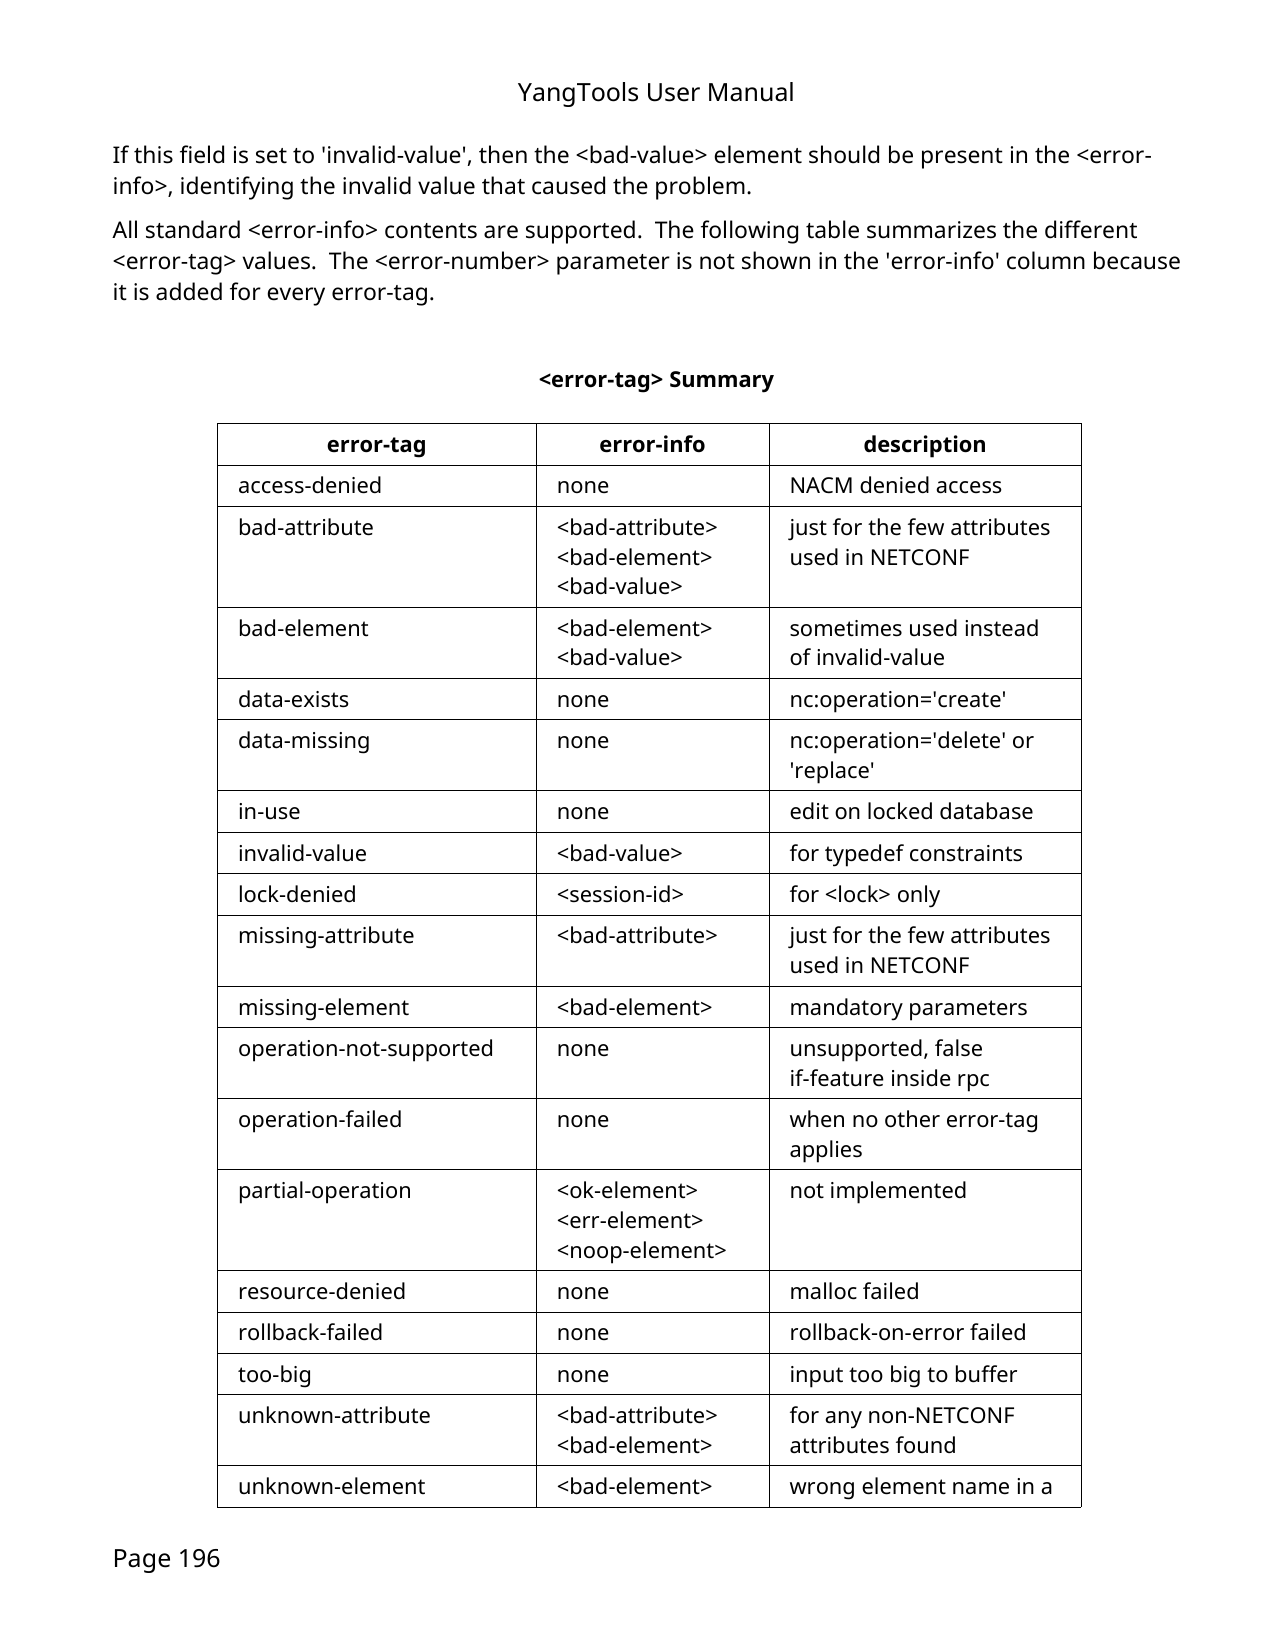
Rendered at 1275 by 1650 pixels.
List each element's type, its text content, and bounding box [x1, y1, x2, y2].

table_cell in-use [218, 791, 536, 832]
table_cell for typedef constraints [770, 833, 1081, 873]
table_header error-tag [218, 424, 536, 464]
table_cell sometimes used instead of invalid-value [770, 608, 1081, 678]
table_cell unknown-element [218, 1466, 536, 1507]
table_cell none [537, 1028, 769, 1098]
table_cell none [537, 1271, 769, 1312]
table_cell input too big to buffer [770, 1354, 1081, 1394]
table_cell bad-attribute [218, 507, 536, 607]
table_cell wrong element name in a [770, 1466, 1081, 1507]
table_cell not implemented [770, 1170, 1081, 1270]
table_cell bad-element [218, 608, 536, 678]
table_cell just for the few attributes used in NETCONF [770, 916, 1081, 986]
table_cell <bad-element> <bad-value> [537, 608, 769, 678]
table_cell when no other error-tag applies [770, 1099, 1081, 1169]
table_cell access-denied [218, 466, 536, 506]
subtitle <error-tag> Summary [127, 363, 1185, 393]
text If this field is set to 'invalid-value', then the <bad-value> element should be present in the <error-info>, identifying the invalid value that caused the problem. [112, 138, 1200, 201]
table_cell none [537, 466, 769, 506]
table_cell malloc failed [770, 1271, 1081, 1312]
table_cell partial-operation [218, 1170, 536, 1270]
text All standard <error-info> contents are supported. The following table summarizes the different <error-tag> values. The <error-number> parameter is not shown in the 'error-info' column because it is added for every error-tag. [112, 213, 1200, 307]
table_cell lock-denied [218, 874, 536, 914]
table_cell invalid-value [218, 833, 536, 873]
table_cell rollback-failed [218, 1313, 536, 1353]
table_cell <bad-attribute> <bad-element> [537, 1395, 769, 1465]
table_cell resource-denied [218, 1271, 536, 1312]
table_cell data-missing [218, 720, 536, 790]
table_cell none [537, 791, 769, 832]
table_cell missing-element [218, 987, 536, 1027]
table_cell none [537, 720, 769, 790]
table_cell nc:operation='delete' or 'replace' [770, 720, 1081, 790]
table_cell NACM denied access [770, 466, 1081, 506]
table_cell unsupported, false if-feature inside rpc [770, 1028, 1081, 1098]
table_cell edit on locked database [770, 791, 1081, 832]
table_cell for <lock> only [770, 874, 1081, 914]
table_cell just for the few attributes used in NETCONF [770, 507, 1081, 607]
table_cell unknown-attribute [218, 1395, 536, 1465]
table_cell too-big [218, 1354, 536, 1394]
table_cell data-exists [218, 679, 536, 719]
table_cell none [537, 1313, 769, 1353]
table_cell none [537, 679, 769, 719]
table_cell <ok-element> <err-element> <noop-element> [537, 1170, 769, 1270]
table_cell <bad-attribute> [537, 916, 769, 986]
table_cell <bad-value> [537, 833, 769, 873]
table_cell for any non-NETCONF attributes found [770, 1395, 1081, 1465]
table_cell missing-attribute [218, 916, 536, 986]
table_header error-info [537, 424, 769, 464]
table_cell <bad-element> [537, 987, 769, 1027]
table_cell nc:operation='create' [770, 679, 1081, 719]
table_cell <session-id> [537, 874, 769, 914]
table_cell none [537, 1354, 769, 1394]
table_header description [770, 424, 1081, 464]
table_cell none [537, 1099, 769, 1169]
table_cell <bad-attribute> <bad-element> <bad-value> [537, 507, 769, 607]
table_cell operation-failed [218, 1099, 536, 1169]
table_cell mandatory parameters [770, 987, 1081, 1027]
table_cell <bad-element> [537, 1466, 769, 1507]
table_cell operation-not-supported [218, 1028, 536, 1098]
table_cell rollback-on-error failed [770, 1313, 1081, 1353]
